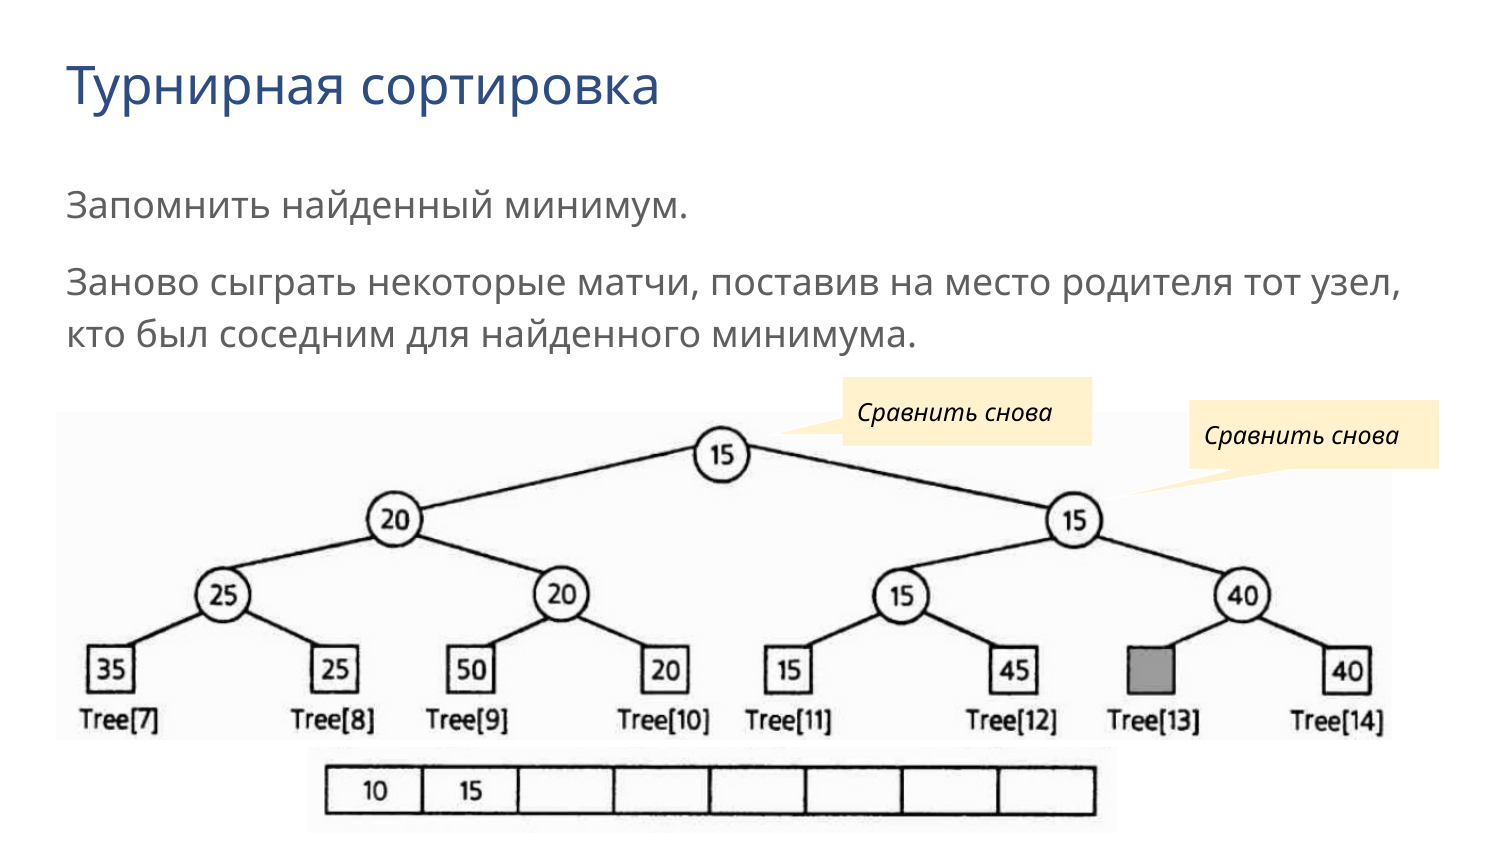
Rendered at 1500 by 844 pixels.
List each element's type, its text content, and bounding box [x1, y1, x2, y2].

list Запомнить найденный минимум. Заново сыграть некоторые матчи, поставив на место родителя тот узел, кто был соседним для найденного минимума. [51, 159, 1449, 815]
text_box Сравнить снова [770, 376, 1094, 447]
title Турнирная сортировка [51, 36, 1449, 131]
text_box Сравнить снова [1103, 399, 1440, 501]
picture [307, 747, 1117, 833]
picture [55, 412, 1403, 740]
